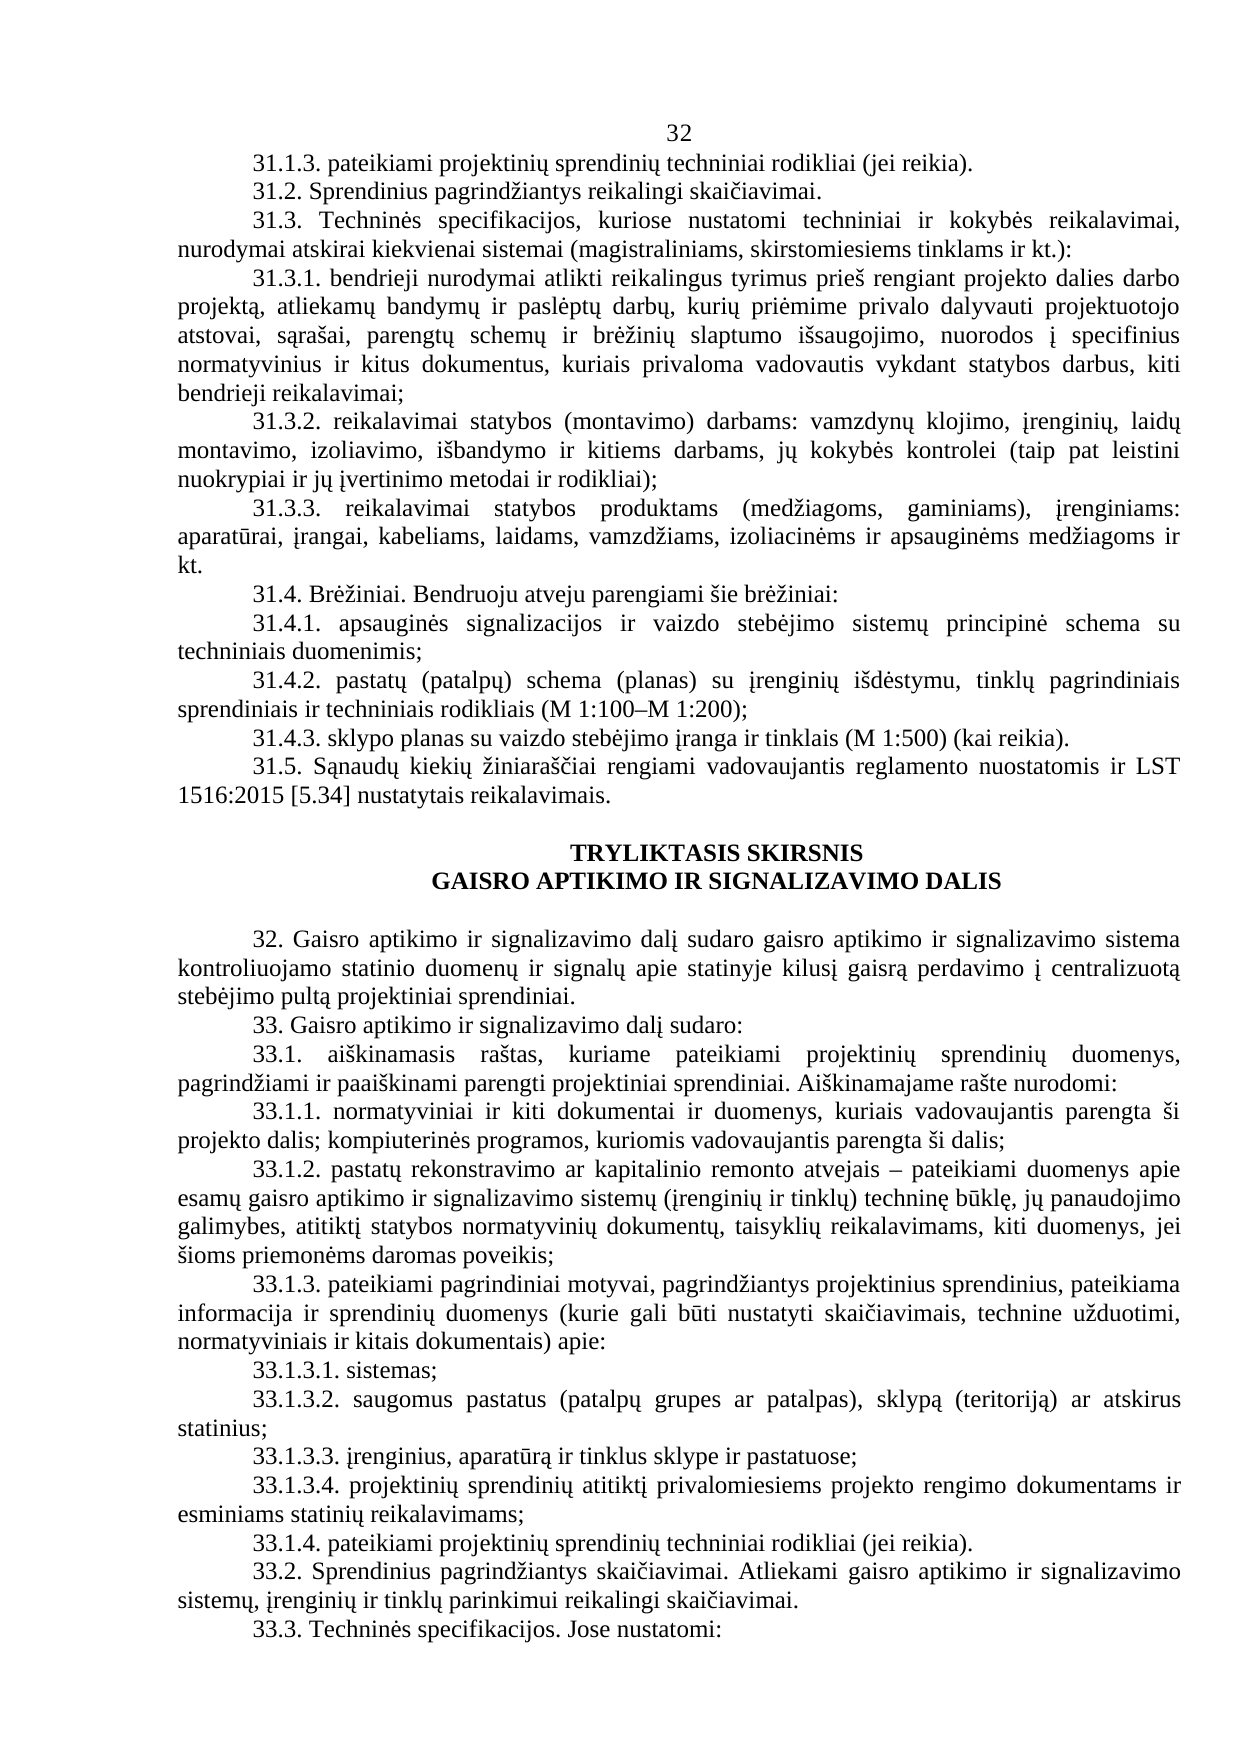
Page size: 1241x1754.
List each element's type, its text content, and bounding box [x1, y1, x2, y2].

text 33.1. aiškinamasis raštas, kuriame pateikiami projektinių sprendinių duomenys, pagrindžiami ir paaiškinami parengti projektiniai sprendiniai. Aiškinamajame rašte nurodomi: [177, 1039, 1181, 1096]
text 33.1.2. pastatų rekonstravimo ar kapitalinio remonto atvejais – pateikiami duomenys apie esamų gaisro aptikimo ir signalizavimo sistemų (įrenginių ir tinklų) techninę būklę, jų panaudojimo galimybes, atitiktį statybos normatyvinių dokumentų, taisyklių reikalavimams, kiti duomenys, jei šioms priemonėms daromas poveikis; [177, 1154, 1181, 1269]
text 33.1.3.2. saugomus pastatus (patalpų grupes ar patalpas), sklypą (teritoriją) ar atskirus statinius; [177, 1384, 1181, 1441]
text 33.1.1. normatyviniai ir kiti dokumentai ir duomenys, kuriais vadovaujantis parengta ši projekto dalis; kompiuterinės programos, kuriomis vadovaujantis parengta ši dalis; [177, 1096, 1181, 1154]
text 33.2. Sprendinius pagrindžiantys skaičiavimai. Atliekami gaisro aptikimo ir signalizavimo sistemų, įrenginių ir tinklų parinkimui reikalingi skaičiavimai. [177, 1556, 1181, 1614]
text 33. Gaisro aptikimo ir signalizavimo dalį sudaro: [177, 1010, 1181, 1039]
text 33.1.3.4. projektinių sprendinių atitiktį privalomiesiems projekto rengimo dokumentams ir esminiams statinių reikalavimams; [177, 1470, 1181, 1528]
text 31.2. Sprendinius pagrindžiantys reikalingi skaičiavimai. [177, 176, 1181, 205]
text 31.3. Techninės specifikacijos, kuriose nustatomi techniniai ir kokybės reikalavimai, nurodymai atskirai kiekvienai sistemai (magistraliniams, skirstomiesiems tinklams ir kt.): [177, 205, 1181, 263]
text 33.1.4. pateikiami projektinių sprendinių techniniai rodikliai (jei reikia). [177, 1528, 1181, 1556]
text GAISRO APTIKIMO IR SIGNALIZAVIMO DALIS [177, 866, 1181, 895]
text 31.4.2. pastatų (patalpų) schema (planas) su įrenginių išdėstymu, tinklų pagrindiniais sprendiniais ir techniniais rodikliais (M 1:100–M 1:200); [177, 665, 1181, 723]
text 31.4.3. sklypo planas su vaizdo stebėjimo įranga ir tinklais (M 1:500) (kai reikia). [177, 723, 1181, 751]
text 31.4.1. apsauginės signalizacijos ir vaizdo stebėjimo sistemų principinė schema su techniniais duomenimis; [177, 608, 1181, 665]
text 33.1.3.1. sistemas; [177, 1355, 1181, 1384]
text 31.3.1. bendrieji nurodymai atlikti reikalingus tyrimus prieš rengiant projekto dalies darbo projektą, atliekamų bandymų ir paslėptų darbų, kurių priėmime privalo dalyvauti projektuotojo atstovai, sąrašai, parengtų schemų ir brėžinių slaptumo išsaugojimo, nuorodos į specifinius normatyvinius ir kitus dokumentus, kuriais privaloma vadovautis vykdant statybos darbus, kiti bendrieji reikalavimai; [177, 263, 1181, 406]
text 31.5. Sąnaudų kiekių žiniaraščiai rengiami vadovaujantis reglamento nuostatomis ir LST 1516:2015 [5.34] nustatytais reikalavimais. [177, 751, 1181, 809]
text 31.3.3. reikalavimai statybos produktams (medžiagoms, gaminiams), įrenginiams: aparatūrai, įrangai, kabeliams, laidams, vamzdžiams, izoliacinėms ir apsauginėms medžiagoms ir kt. [177, 493, 1181, 579]
text 33.1.3.3. įrenginius, aparatūrą ir tinklus sklype ir pastatuose; [177, 1441, 1181, 1470]
text 31.3.2. reikalavimai statybos (montavimo) darbams: vamzdynų klojimo, įrenginių, laidų montavimo, izoliavimo, išbandymo ir kitiems darbams, jų kokybės kontrolei (taip pat leistini nuokrypiai ir jų įvertinimo metodai ir rodikliai); [177, 406, 1181, 493]
text 33.3. Techninės specifikacijos. Jose nustatomi: [177, 1614, 1181, 1643]
text TRYLIKTASIS SKIRSNIS [177, 838, 1181, 866]
text 32. Gaisro aptikimo ir signalizavimo dalį sudaro gaisro aptikimo ir signalizavimo sistema kontroliuojamo statinio duomenų ir signalų apie statinyje kilusį gaisrą perdavimo į centralizuotą stebėjimo pultą projektiniai sprendiniai. [177, 924, 1181, 1010]
text 33.1.3. pateikiami pagrindiniai motyvai, pagrindžiantys projektinius sprendinius, pateikiama informacija ir sprendinių duomenys (kurie gali būti nustatyti skaičiavimais, technine užduotimi, normatyviniais ir kitais dokumentais) apie: [177, 1269, 1181, 1355]
text 31.4. Brėžiniai. Bendruoju atveju parengiami šie brėžiniai: [177, 579, 1181, 608]
text 31.1.3. pateikiami projektinių sprendinių techniniai rodikliai (jei reikia). [177, 148, 1181, 176]
